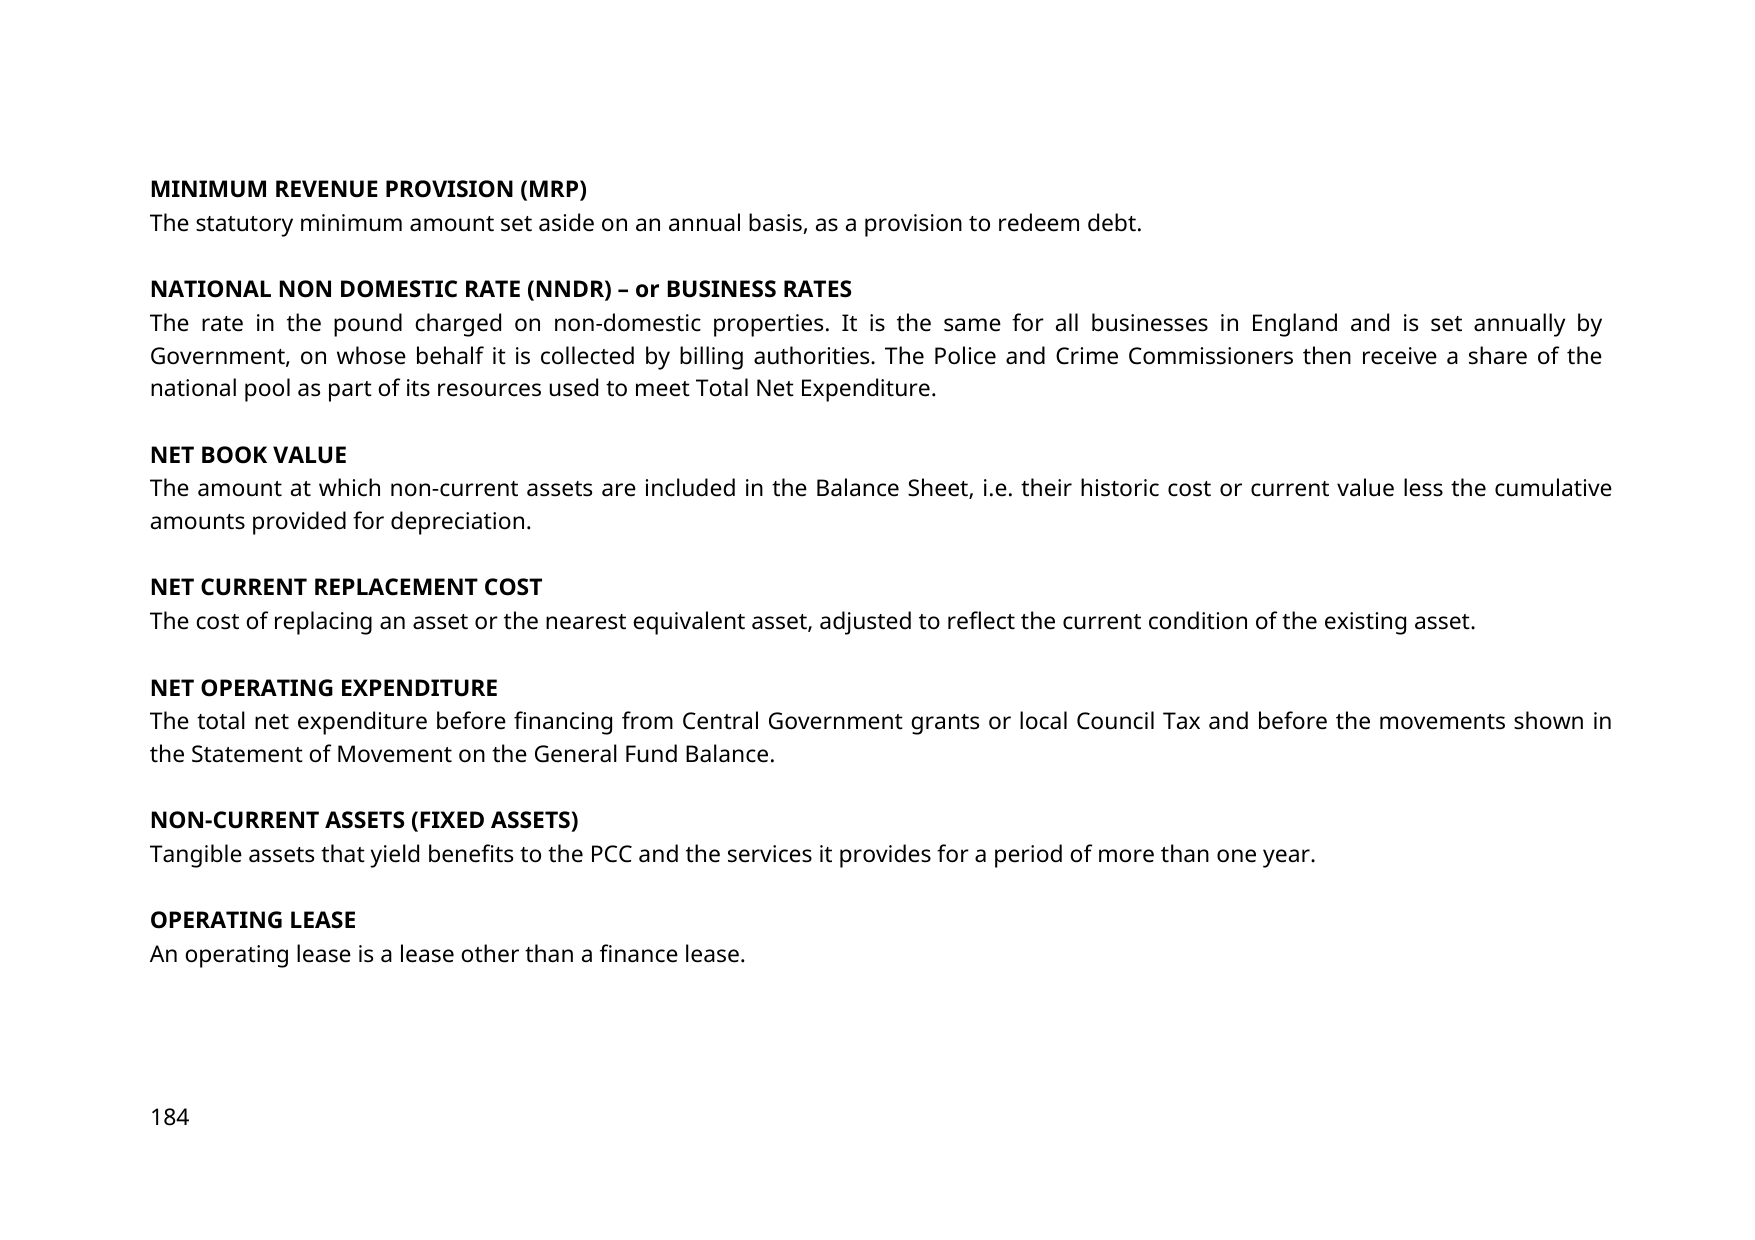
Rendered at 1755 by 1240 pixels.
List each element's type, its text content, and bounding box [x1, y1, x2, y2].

text The cost of replacing an asset or the nearest equivalent asset, adjusted to reflect the current condition of the existing asset. [149, 605, 1616, 636]
subtitle NET OPERATING EXPENDITURE [149, 671, 1522, 703]
subtitle NATIONAL NON DOMESTIC RATE (NNDR) – or BUSINESS RATES [149, 273, 1522, 304]
text NET CURRENT REPLACEMENT COST [149, 571, 1522, 602]
text NON-CURRENT ASSETS (FIXED ASSETS) [149, 804, 1522, 835]
text OPERATING LEASE [149, 904, 1522, 936]
text An operating lease is a lease other than a finance lease. [149, 938, 1616, 969]
text Tangible assets that yield benefits to the PCC and the services it provides for a period of more than one year. [149, 838, 1616, 869]
text The total net expenditure before financing from Central Government grants or local Council Tax and before the movements shown in the Statement of Movement on the General Fund Balance. [149, 705, 1616, 769]
subtitle NET BOOK VALUE [149, 438, 1522, 470]
text The amount at which non-current assets are included in the Balance Sheet, i.e. their historic cost or current value less the cumulative amounts provided for depreciation. [149, 472, 1616, 536]
text The rate in the pound charged on non-domestic properties. It is the same for all businesses in England and is set annually by Government, on whose behalf it is collected by billing authorities. The Police and Crime Commissioners then receive a share of the national pool as part of its resources used to meet Total Net Expenditure. [149, 307, 1605, 403]
text The statutory minimum amount set aside on an annual basis, as a provision to redeem debt. [149, 207, 1616, 238]
text MINIMUM REVENUE PROVISION (MRP) [149, 173, 1522, 204]
